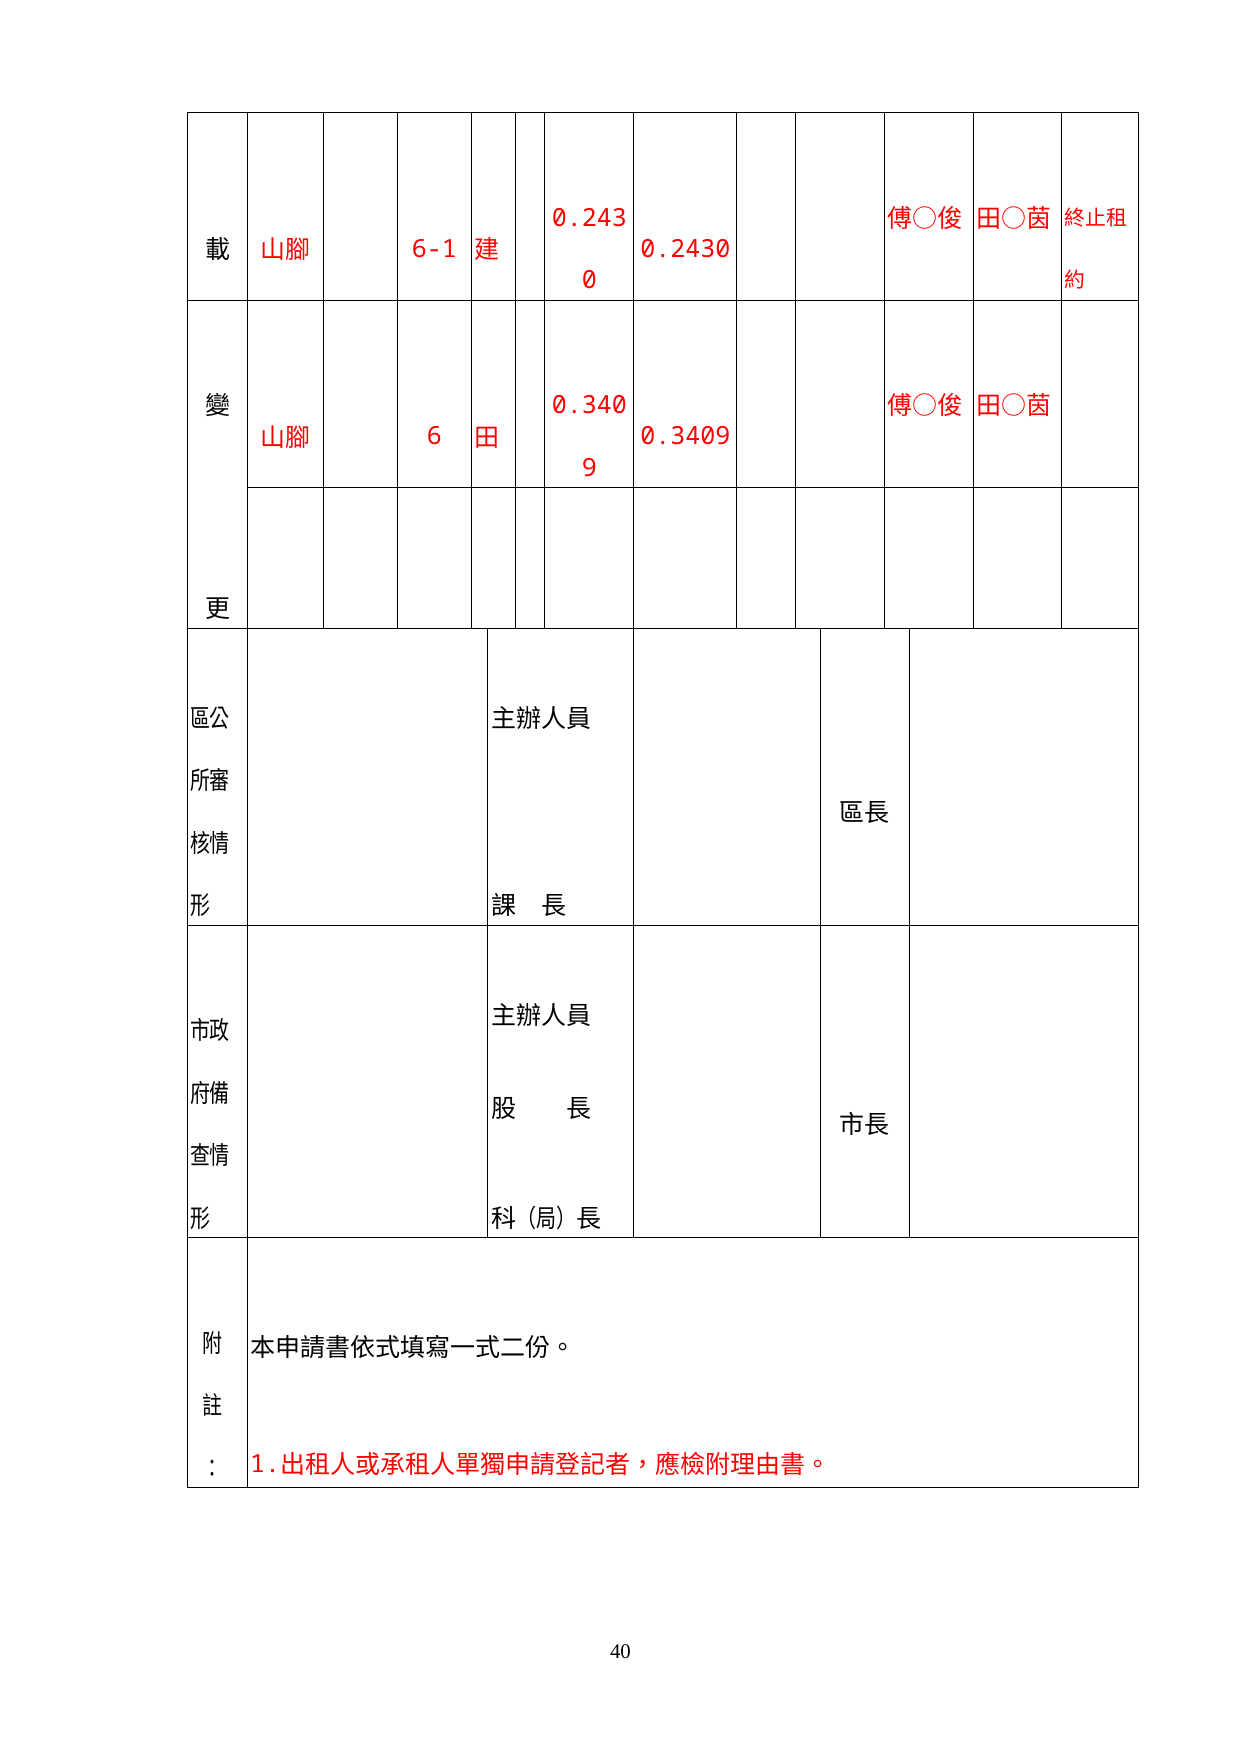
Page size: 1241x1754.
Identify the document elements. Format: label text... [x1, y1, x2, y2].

table_cell 區長 [821, 629, 909, 925]
table_cell [398, 488, 471, 628]
table_cell 0.3409 [634, 301, 736, 487]
table_cell [248, 629, 487, 925]
table_cell 本申請書依式填寫一式二份。 1.出租人或承租人單獨申請登記者，應檢附理由書。 [248, 1238, 1138, 1487]
table_cell 建 [472, 113, 515, 300]
table_cell [1062, 488, 1138, 628]
table_cell 田○茵 [974, 113, 1061, 300]
table_cell [737, 488, 795, 628]
table_cell 市政府備查情形 [188, 926, 247, 1237]
table_cell [324, 301, 397, 487]
table_cell 0.3409 [545, 301, 633, 487]
table_cell [1062, 301, 1138, 487]
table_cell 6-1 [398, 113, 471, 300]
table_cell [248, 488, 323, 628]
table_cell [545, 488, 633, 628]
table_cell 載 [188, 113, 247, 300]
table_cell [737, 301, 795, 487]
table_cell [885, 488, 973, 628]
table_cell 區公所審核情形 [188, 629, 247, 925]
table_cell [796, 113, 884, 300]
table_cell 主辦人員 股 長 科（局）長 [488, 926, 633, 1237]
table_cell 終止租約 [1062, 113, 1138, 300]
table_cell 變 更 [188, 301, 247, 628]
table_cell 傅○俊 [885, 301, 973, 487]
table_cell [796, 301, 884, 487]
table_cell [634, 629, 820, 925]
table_cell [796, 488, 884, 628]
table_cell 6 [398, 301, 471, 487]
table_cell [516, 301, 544, 487]
table_cell [516, 113, 544, 300]
table_cell 田○茵 [974, 301, 1061, 487]
table_cell [472, 488, 515, 628]
table_cell [910, 926, 1138, 1237]
table_cell [248, 926, 487, 1237]
table_cell [737, 113, 795, 300]
table_cell [324, 488, 397, 628]
table_cell 田 [472, 301, 515, 487]
table_cell 0.2430 [634, 113, 736, 300]
table_cell [910, 629, 1138, 925]
table_cell 山腳 [248, 113, 323, 300]
table_cell 主辦人員 課長 [488, 629, 633, 925]
table_cell 市長 [821, 926, 909, 1237]
table_cell [324, 113, 397, 300]
table_cell [974, 488, 1061, 628]
table_cell [516, 488, 544, 628]
table_cell [634, 926, 820, 1237]
table_cell 傅○俊 [885, 113, 973, 300]
table_cell 0.2430 [545, 113, 633, 300]
table_cell [634, 488, 736, 628]
table_cell 山腳 [248, 301, 323, 487]
table_cell 附註： [188, 1238, 247, 1487]
